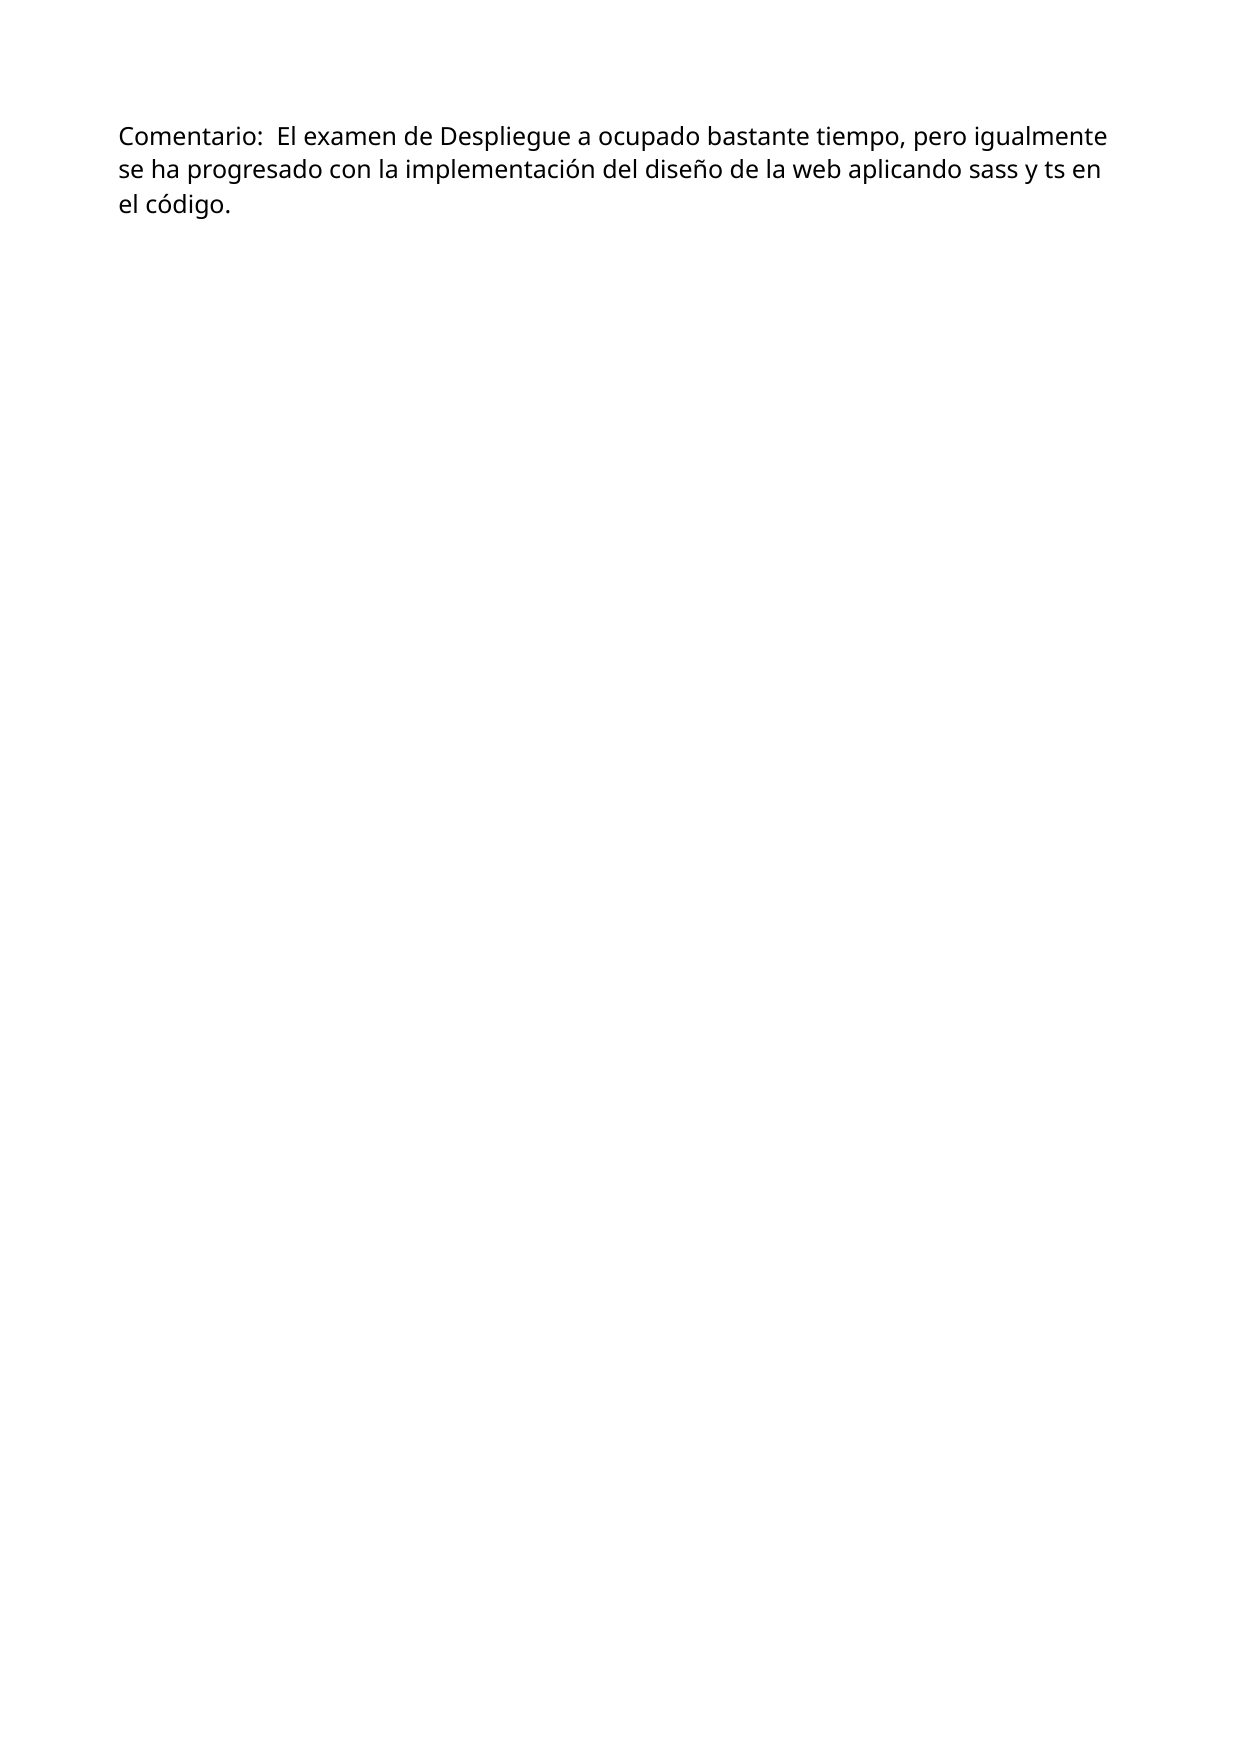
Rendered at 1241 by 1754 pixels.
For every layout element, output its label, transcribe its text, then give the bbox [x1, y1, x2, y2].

text Comentario: El examen de Despliegue a ocupado bastante tiempo, pero igualmente se ha progresado con la implementación del diseño de la web aplicando sass y ts en el código. [118, 118, 1122, 220]
